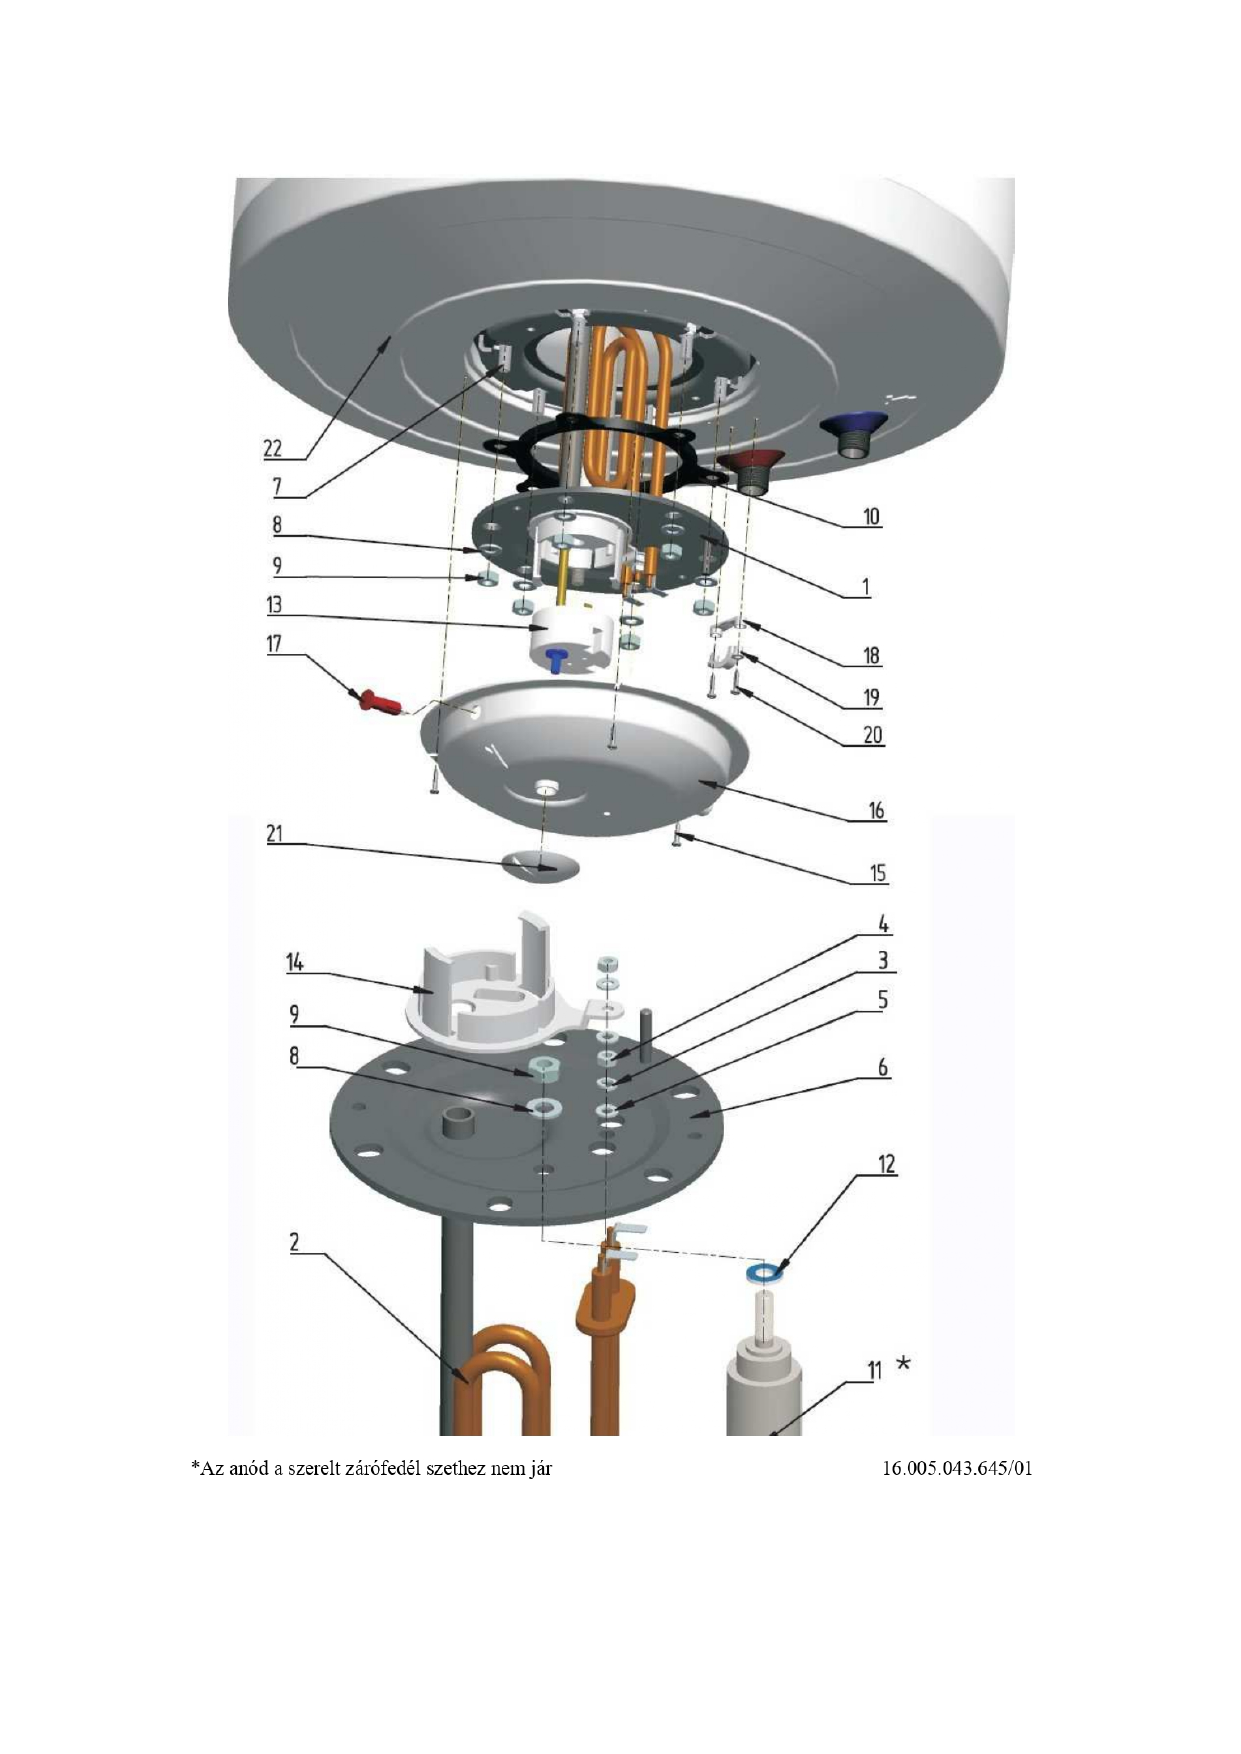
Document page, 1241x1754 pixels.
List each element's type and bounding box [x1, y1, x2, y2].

picture [118, 118, 1123, 1539]
